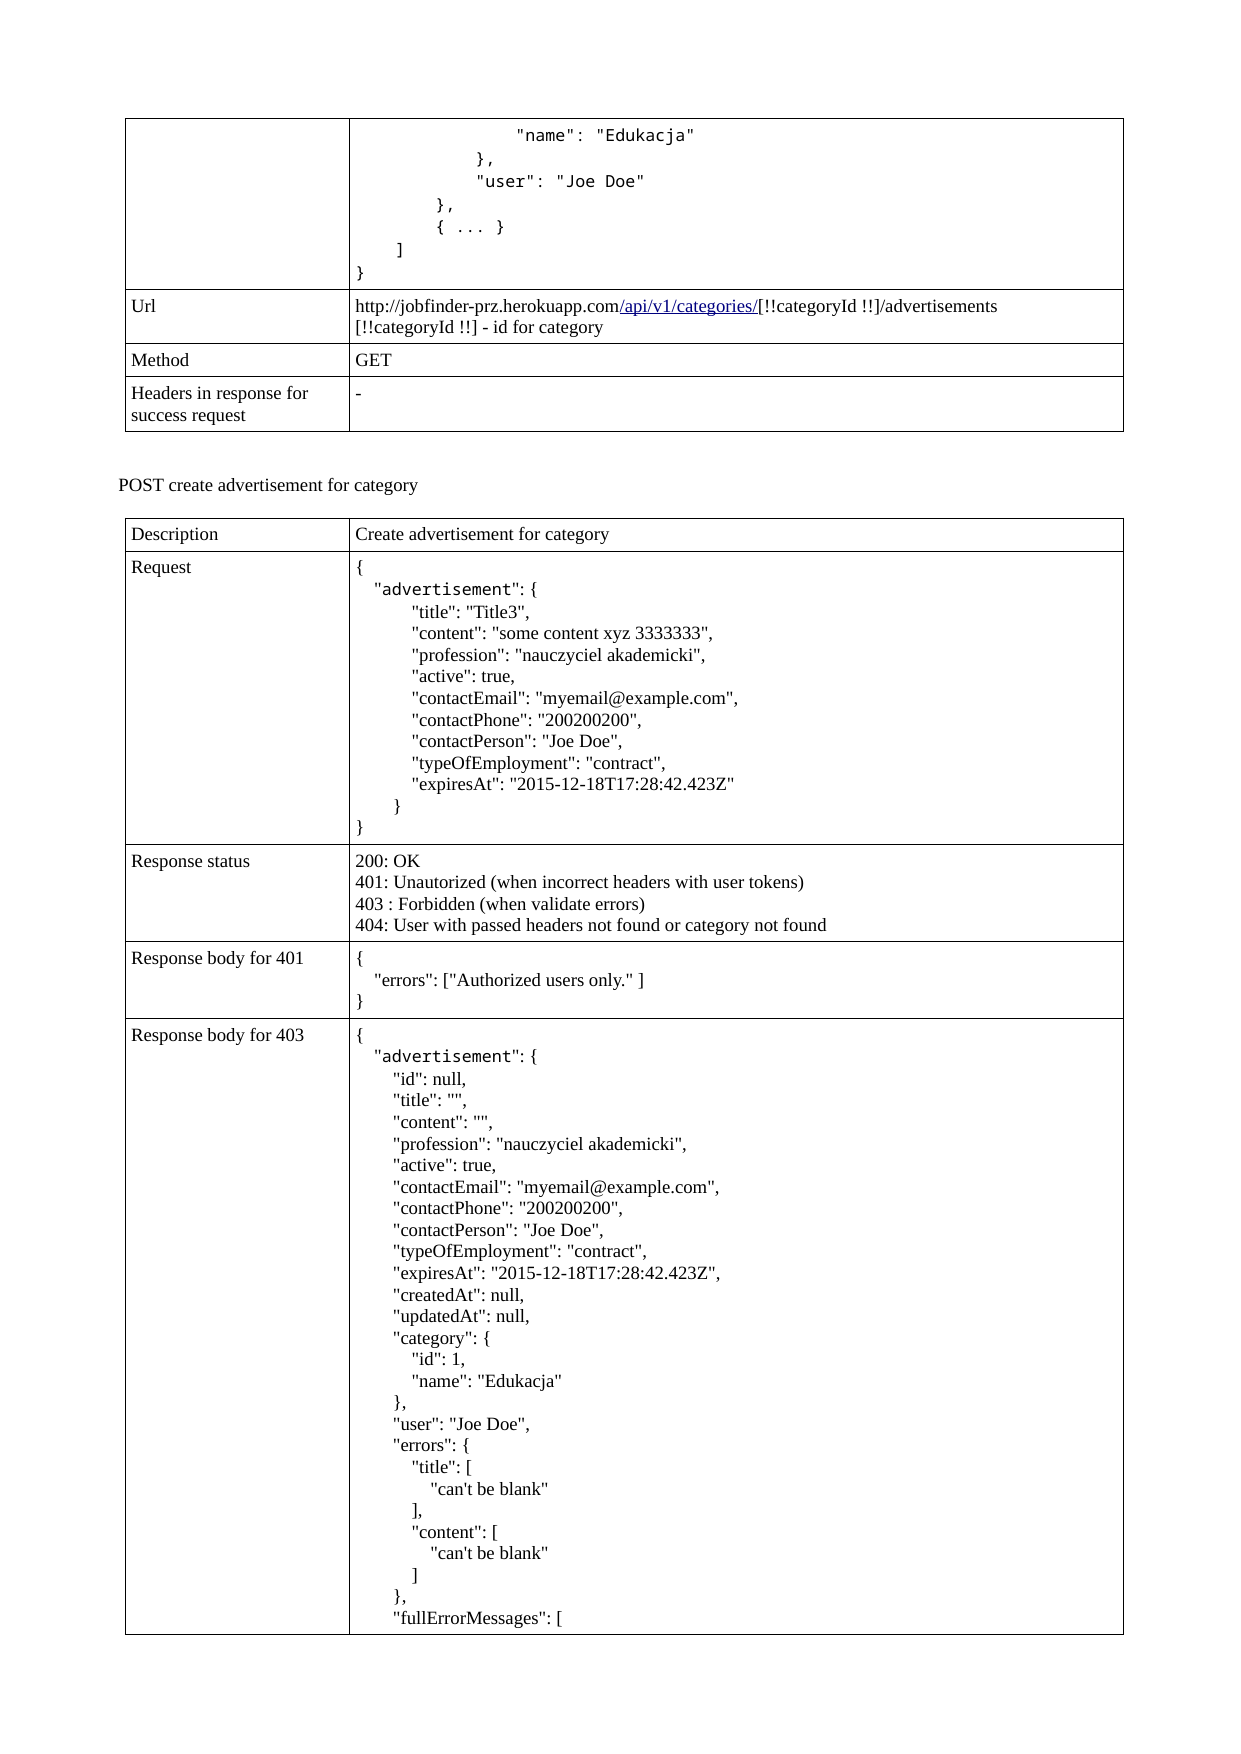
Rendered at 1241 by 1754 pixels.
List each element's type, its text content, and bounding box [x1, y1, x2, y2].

table_cell Response body for 403 [126, 1019, 349, 1634]
table_cell "name": "Edukacja" }, "user": "Joe Doe" }, { ... } ] } [350, 119, 1123, 289]
table_cell Response body for 401 [126, 942, 349, 1018]
table_cell Url [126, 290, 349, 343]
table_cell Headers in response for success request [126, 377, 349, 431]
table_cell { "advertisement": { "title": "Title3", "content": "some content xyz 3333333", "profession": "nauczyciel akademicki", "active": true, "contactEmail": "myemail@example.com", "contactPhone": "200200200", "contactPerson": "Joe Doe", "typeOfEmployment": "contract", "expiresAt": "2015-12-18T17:28:42.423Z" } } [350, 552, 1123, 844]
table_cell Request [126, 552, 349, 844]
table_cell - [350, 377, 1123, 431]
table_cell Response status [126, 845, 349, 941]
table_header Description [126, 519, 349, 551]
table_header Create advertisement for category [350, 519, 1123, 551]
table_cell GET [350, 344, 1123, 376]
table_cell 200: OK 401: Unautorized (when incorrect headers with user tokens) 403 : Forbidden (when validate errors) 404: User with passed headers not found or category not found [350, 845, 1123, 941]
text POST create advertisement for category [118, 474, 1122, 517]
table_cell Method [126, 344, 349, 376]
table_cell { "errors": ["Authorized users only." ] } [350, 942, 1123, 1018]
table_cell [126, 119, 349, 289]
table_cell http://jobfinder-prz.herokuapp.com/api/v1/categories/[!!categoryId !!]/advertisements [!!categoryId !!] - id for category [350, 290, 1123, 343]
table_cell { "advertisement": { "id": null, "title": "", "content": "", "profession": "nauczyciel akademicki", "active": true, "contactEmail": "myemail@example.com", "contactPhone": "200200200", "contactPerson": "Joe Doe", "typeOfEmployment": "contract", "expiresAt": "2015-12-18T17:28:42.423Z", "createdAt": null, "updatedAt": null, "category": { "id": 1, "name": "Edukacja" }, "user": "Joe Doe", "errors": { "title": [ "can't be blank" ], "content": [ "can't be blank" ] }, "fullErrorMessages": [ [350, 1019, 1123, 1634]
